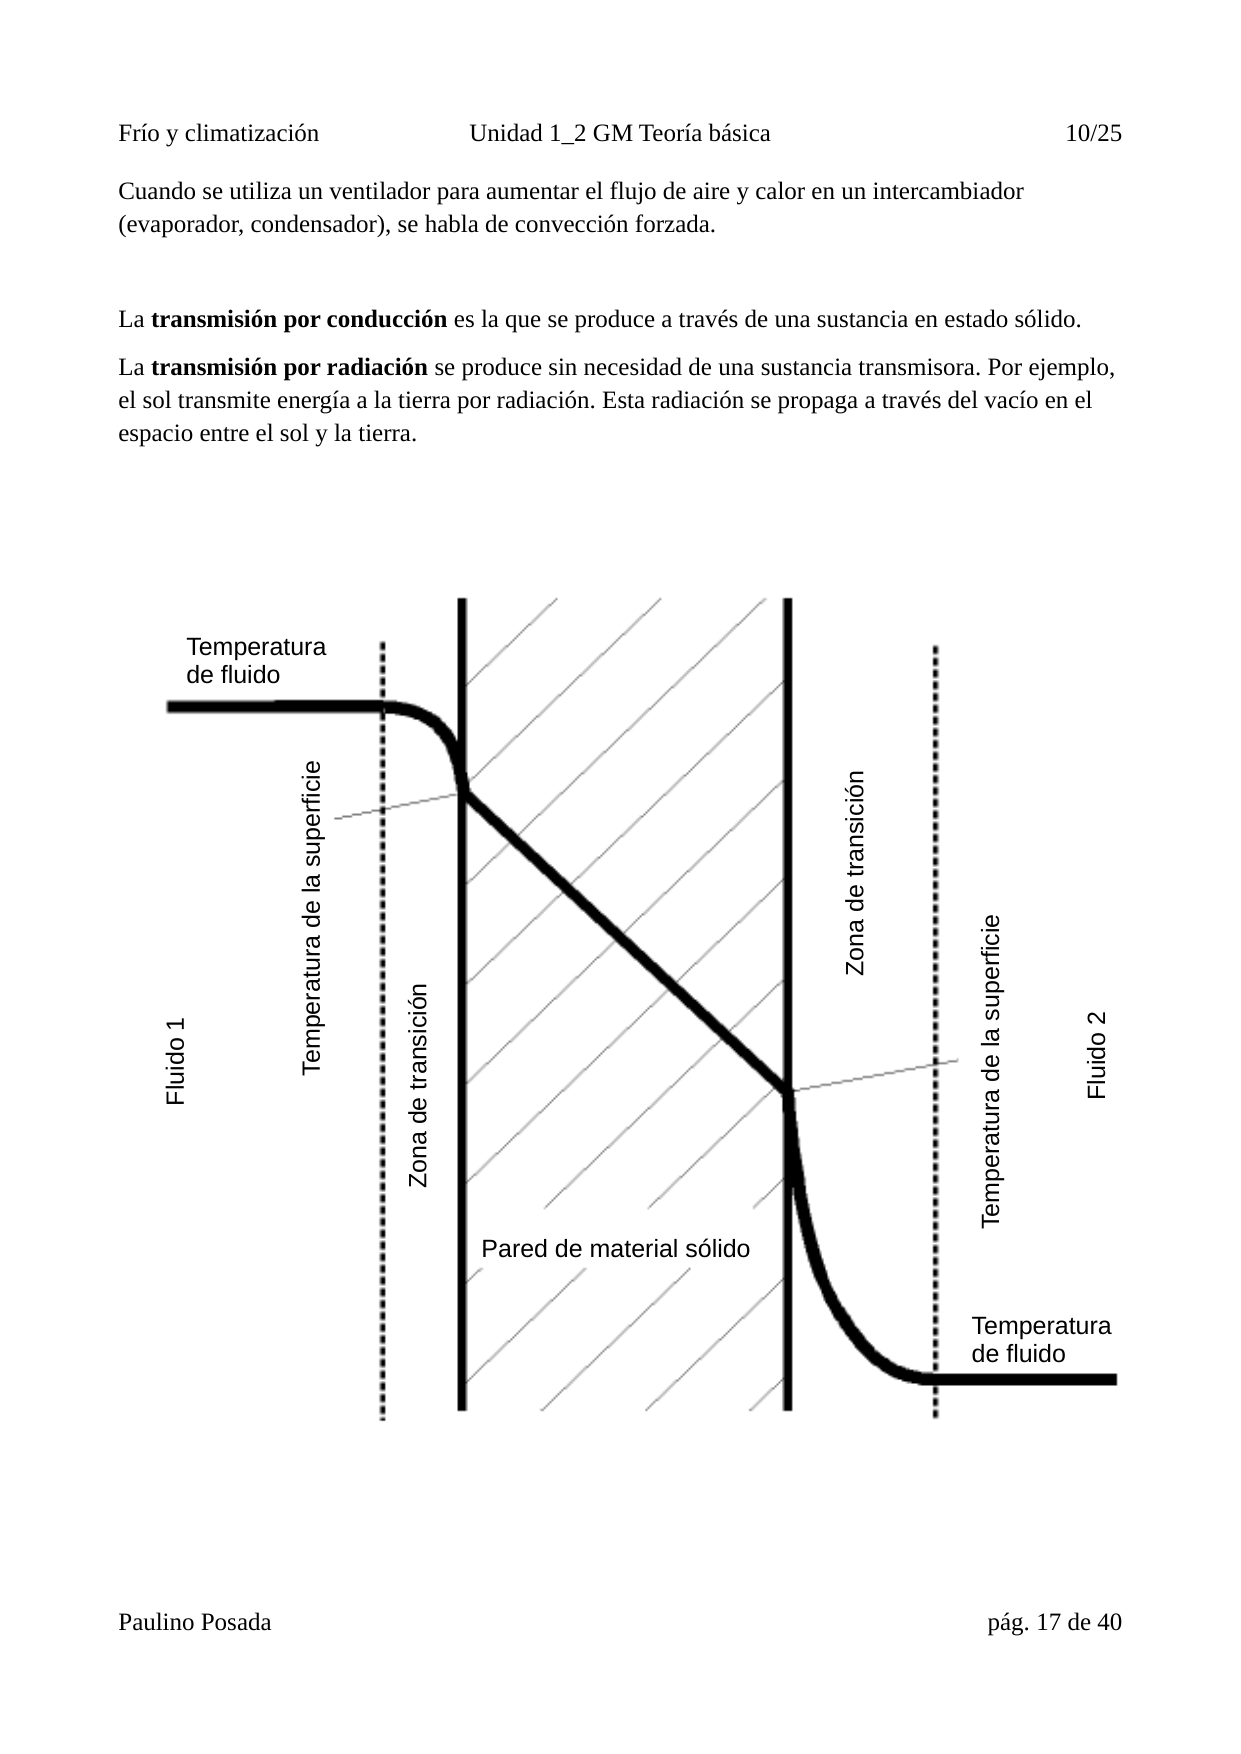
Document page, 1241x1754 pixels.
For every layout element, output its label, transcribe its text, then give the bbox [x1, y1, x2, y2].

text La transmisión por radiación se produce sin necesidad de una sustancia transmisora. Por ejemplo, el sol transmite energía a la tierra por radiación. Esta radiación se propaga a través del vacío en el espacio entre el sol y la tierra. [118, 352, 1122, 447]
picture [59, 581, 1182, 1429]
text Cuando se utiliza un ventilador para aumentar el flujo de aire y calor en un intercambiador (evaporador, condensador), se habla de convección forzada. [118, 176, 1122, 238]
text La transmisión por conducción es la que se produce a través de una sustancia en estado sólido. [118, 304, 1122, 333]
